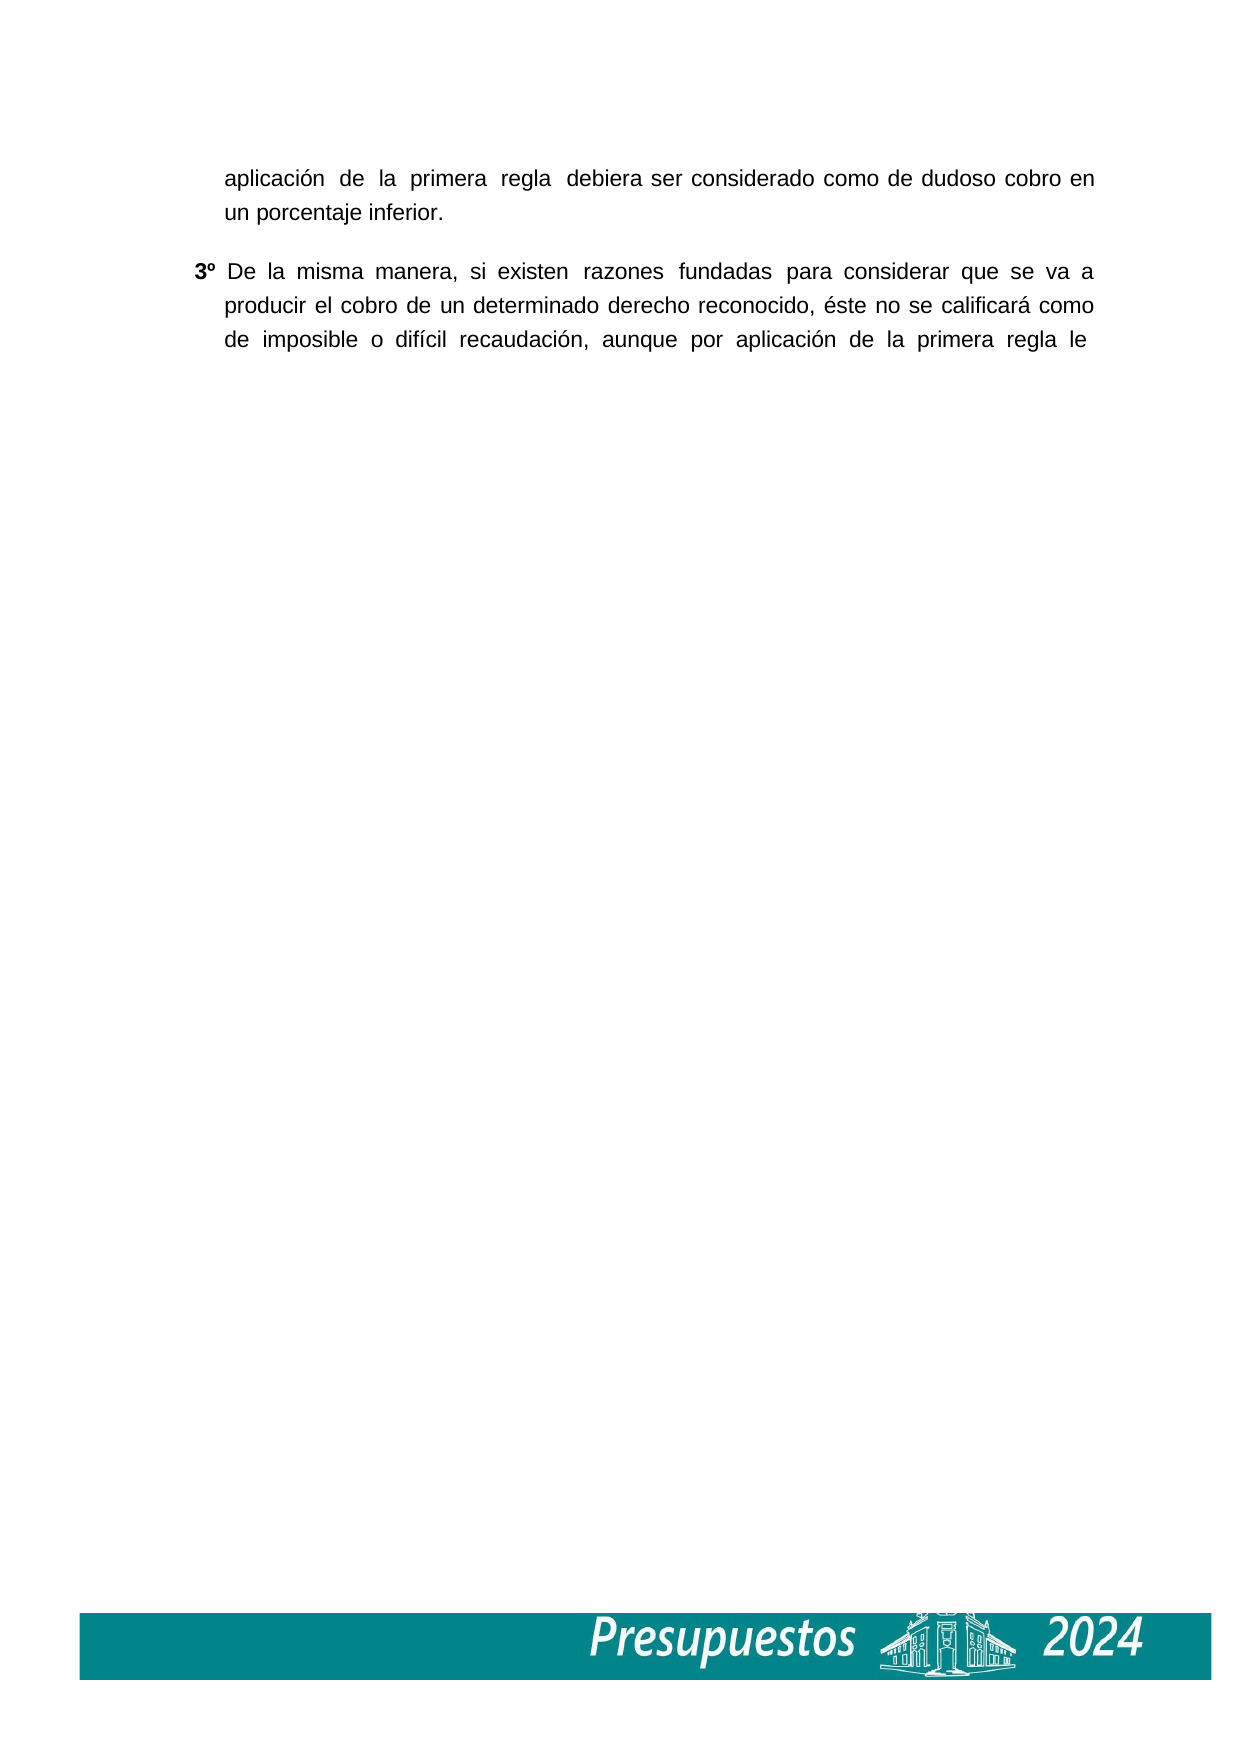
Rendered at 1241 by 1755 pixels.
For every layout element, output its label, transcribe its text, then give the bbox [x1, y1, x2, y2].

text aplicación de la primera regla debiera ser considerado como de dudoso cobro en un porcentaje inferior. [194, 164, 1095, 225]
text 3º De la misma manera, si existen razones fundadas para considerar que se va a producir el cobro de un determinado derecho reconocido, éste no se calificará como de imposible o difícil recaudación, aunque por aplicación de la primera regla le [194, 258, 1094, 352]
